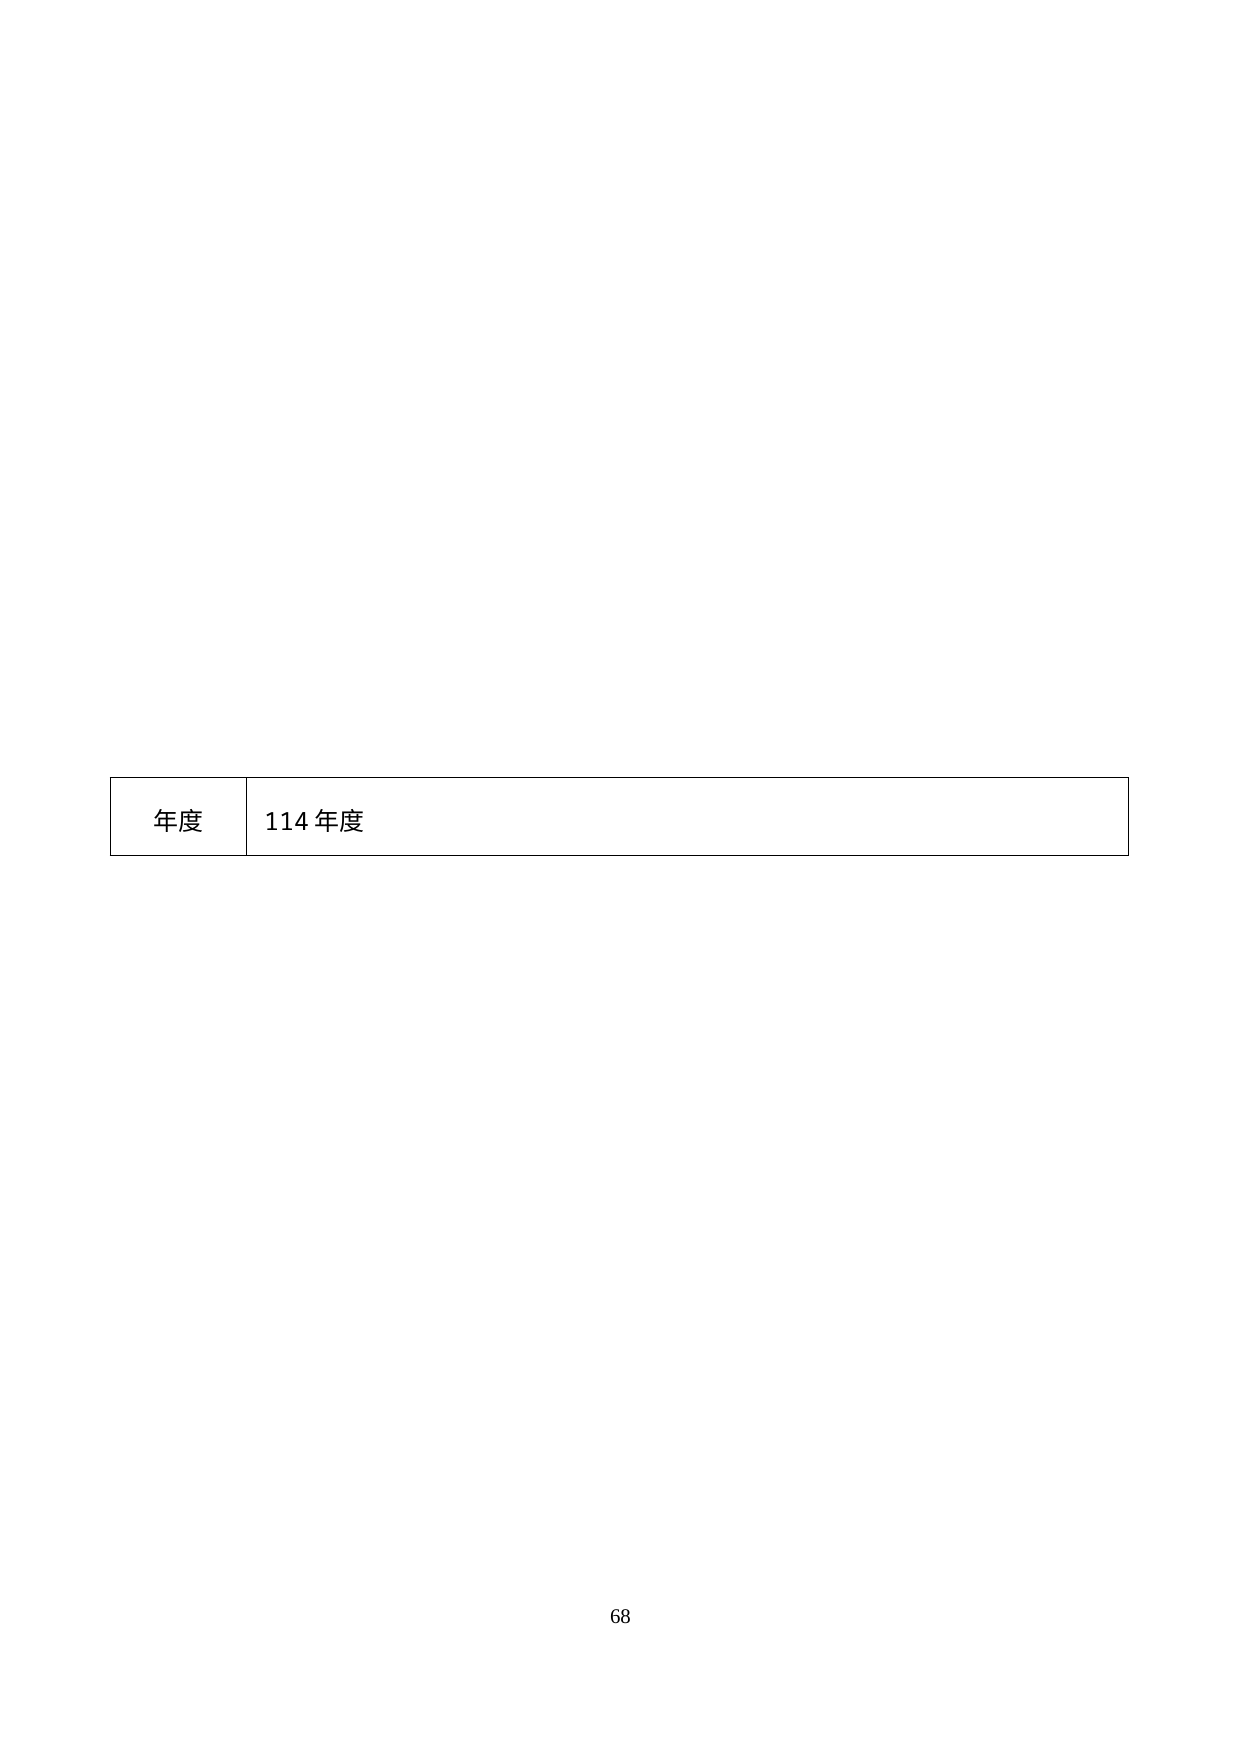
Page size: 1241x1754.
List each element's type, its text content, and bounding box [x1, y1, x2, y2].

table_header 年度 [111, 778, 246, 855]
table_header 114年度 [247, 778, 1128, 855]
